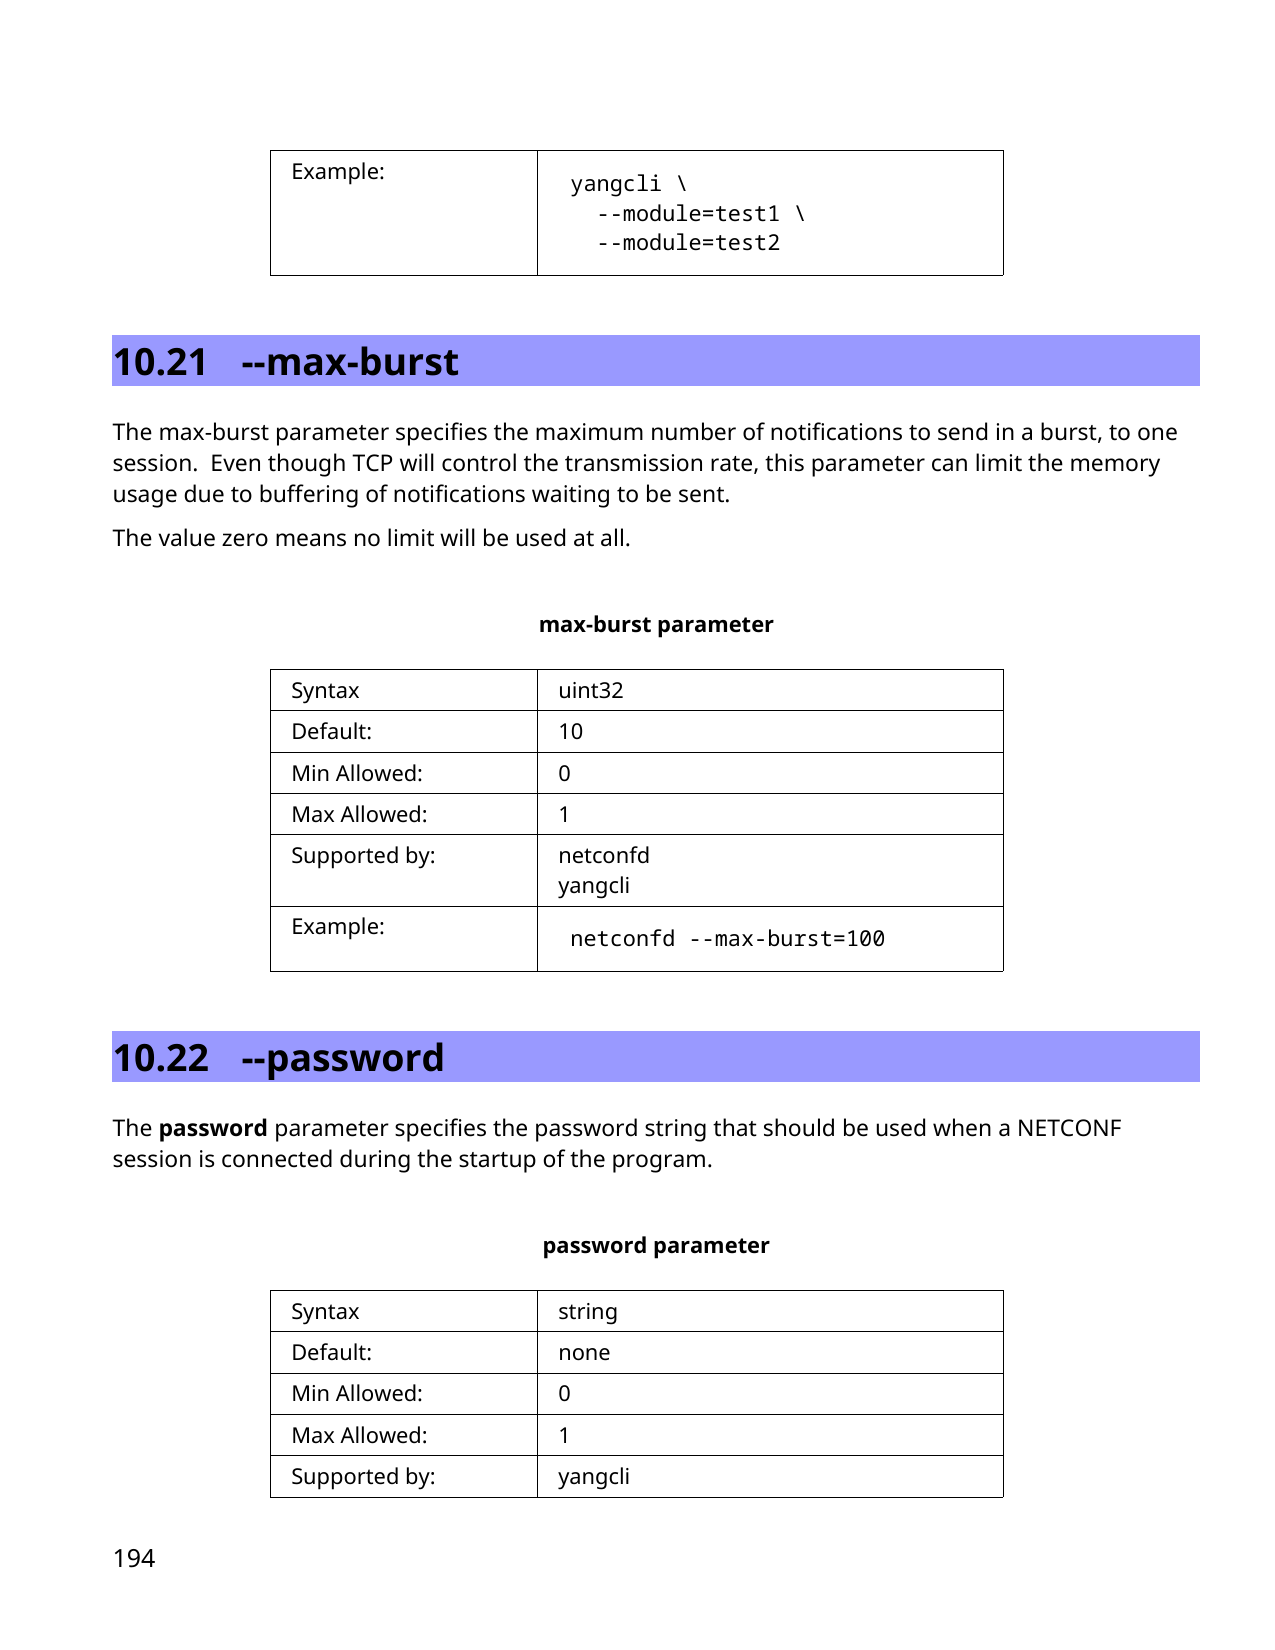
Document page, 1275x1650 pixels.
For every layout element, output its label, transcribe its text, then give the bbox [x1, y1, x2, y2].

text The value zero means no limit will be used at all. [112, 522, 1200, 553]
table_header Syntax [271, 670, 537, 710]
table_cell 1 [538, 794, 1003, 834]
table_header uint32 [538, 670, 1003, 710]
table_cell Min Allowed: [271, 753, 537, 793]
text The max-burst parameter specifies the maximum number of notifications to send in a burst, to one session. Even though TCP will control the transmission rate, this parameter can limit the memory usage due to buffering of notifications waiting to be sent. [112, 416, 1200, 509]
text The password parameter specifies the password string that should be used when a NETCONF session is connected during the startup of the program. [112, 1112, 1200, 1174]
table_cell Example: [271, 151, 537, 275]
table_cell 0 [538, 753, 1003, 793]
table_cell yangcli [538, 1456, 1003, 1497]
table_cell Max Allowed: [271, 1415, 537, 1455]
table_cell netconfd --max-burst=100 [538, 907, 1003, 971]
table_cell Max Allowed: [271, 794, 537, 834]
subtitle password parameter [127, 1230, 1185, 1260]
subtitle --max-burst [112, 335, 1200, 386]
subtitle --password [112, 1031, 1200, 1082]
table_cell Default: [271, 711, 537, 752]
table_cell Supported by: [271, 835, 537, 906]
table_cell Min Allowed: [271, 1374, 537, 1414]
table_cell 0 [538, 1374, 1003, 1414]
table_cell yangcli \ --module=test1 \ --module=test2 [538, 151, 1003, 275]
table_cell netconfd yangcli [538, 835, 1003, 906]
table_header string [538, 1291, 1003, 1331]
table_cell Example: [271, 907, 537, 971]
table_cell none [538, 1332, 1003, 1373]
table_header Syntax [271, 1291, 537, 1331]
table_cell 10 [538, 711, 1003, 752]
table_cell Supported by: [271, 1456, 537, 1497]
table_cell 1 [538, 1415, 1003, 1455]
table_cell Default: [271, 1332, 537, 1373]
subtitle max-burst parameter [127, 609, 1185, 639]
